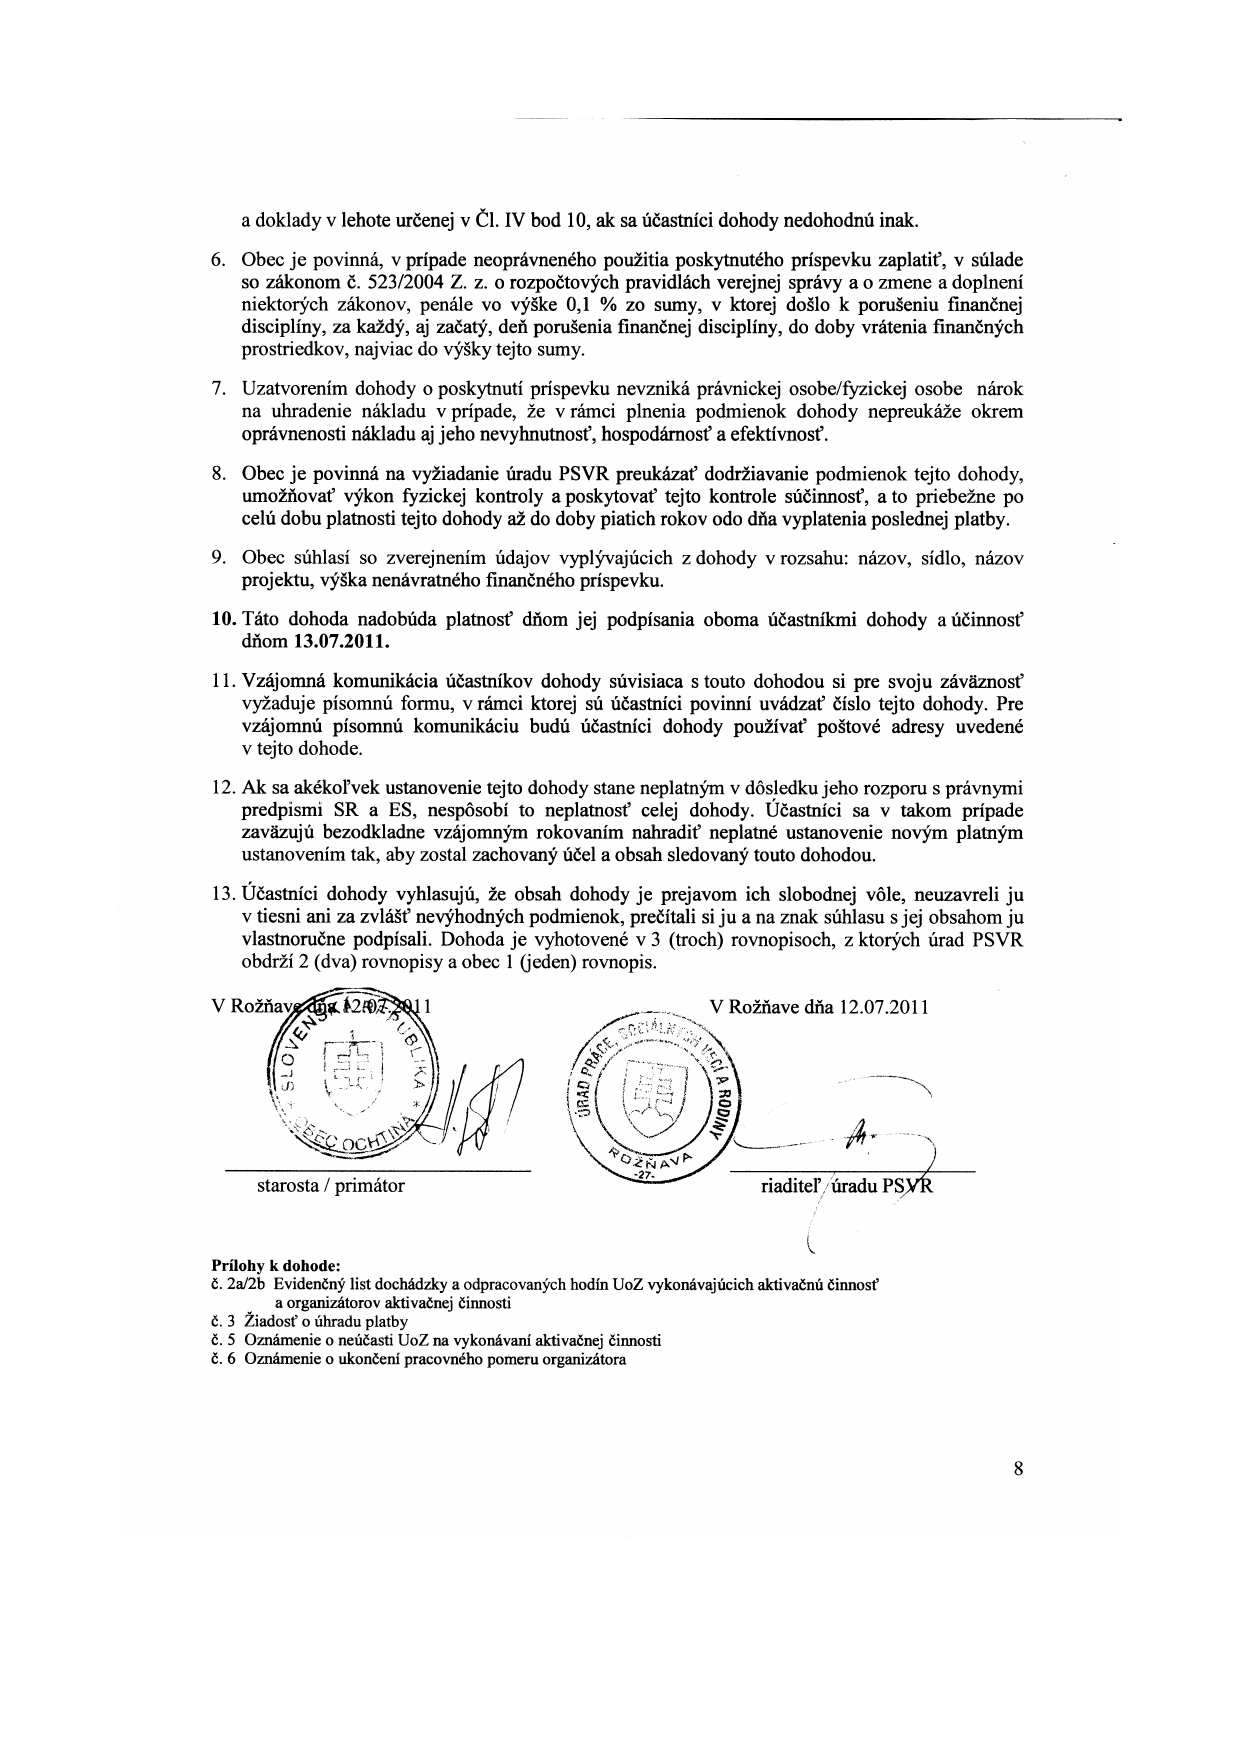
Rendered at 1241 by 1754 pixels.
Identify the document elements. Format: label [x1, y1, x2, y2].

picture [118, 118, 1122, 1538]
